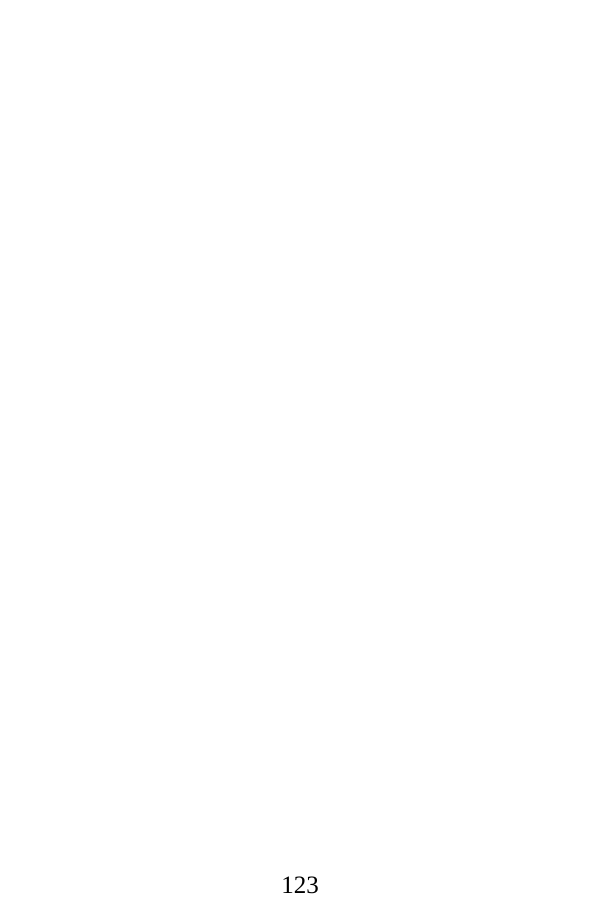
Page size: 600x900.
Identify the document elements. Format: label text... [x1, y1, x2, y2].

text because the hop water wasn't cold and we went out to the porch, where Tim was smoking weed. [37, 37, 562, 83]
text I struggled to sleep until about 9:30, at which point I opened a hop water and took the drums out of my car. I formatted several days worth of entries and printed out 20 pages. [37, 673, 562, 764]
text VII.II [37, 628, 562, 651]
text I drove home at midnight, said hey to Erica, laid down to bed, looked at my phone sporadically and thought about things until 2AM. I dreamed I was playing a PS2 game with Jack Foster. He was trying to beat it for a friend, and I had already done so. You're supposed to parachute in from space, land on a street that looks just like my high school home, stake out a guy in a tow truck and follow him, but it is very difficult and takes many attempts. The friend he was trying to beat it for eventually came over, and so did a food delivery person, who stayed to hang out as well. [37, 287, 562, 560]
text I woke at five AM, charged my phone and wrote in my journal. [37, 560, 562, 605]
text We were joined by Kathryn and Suli (?,) listened to distant fireworks, talked about the weekend and ate our sour octopi. Kathryn went to bed with a tummy ache, which seemed to be our cue as well. I said I was excited to sleep in my own bed as I gathered my things and walked through the house, and she said, "I bet." I thought it would be a great time to kiss, but when we hugged, her big Irish noggin was in the way. [37, 83, 562, 287]
text I shaved my face, got dressed, packed my bag (journal, phone, wallet, cup,) put on my hat and [37, 764, 562, 809]
